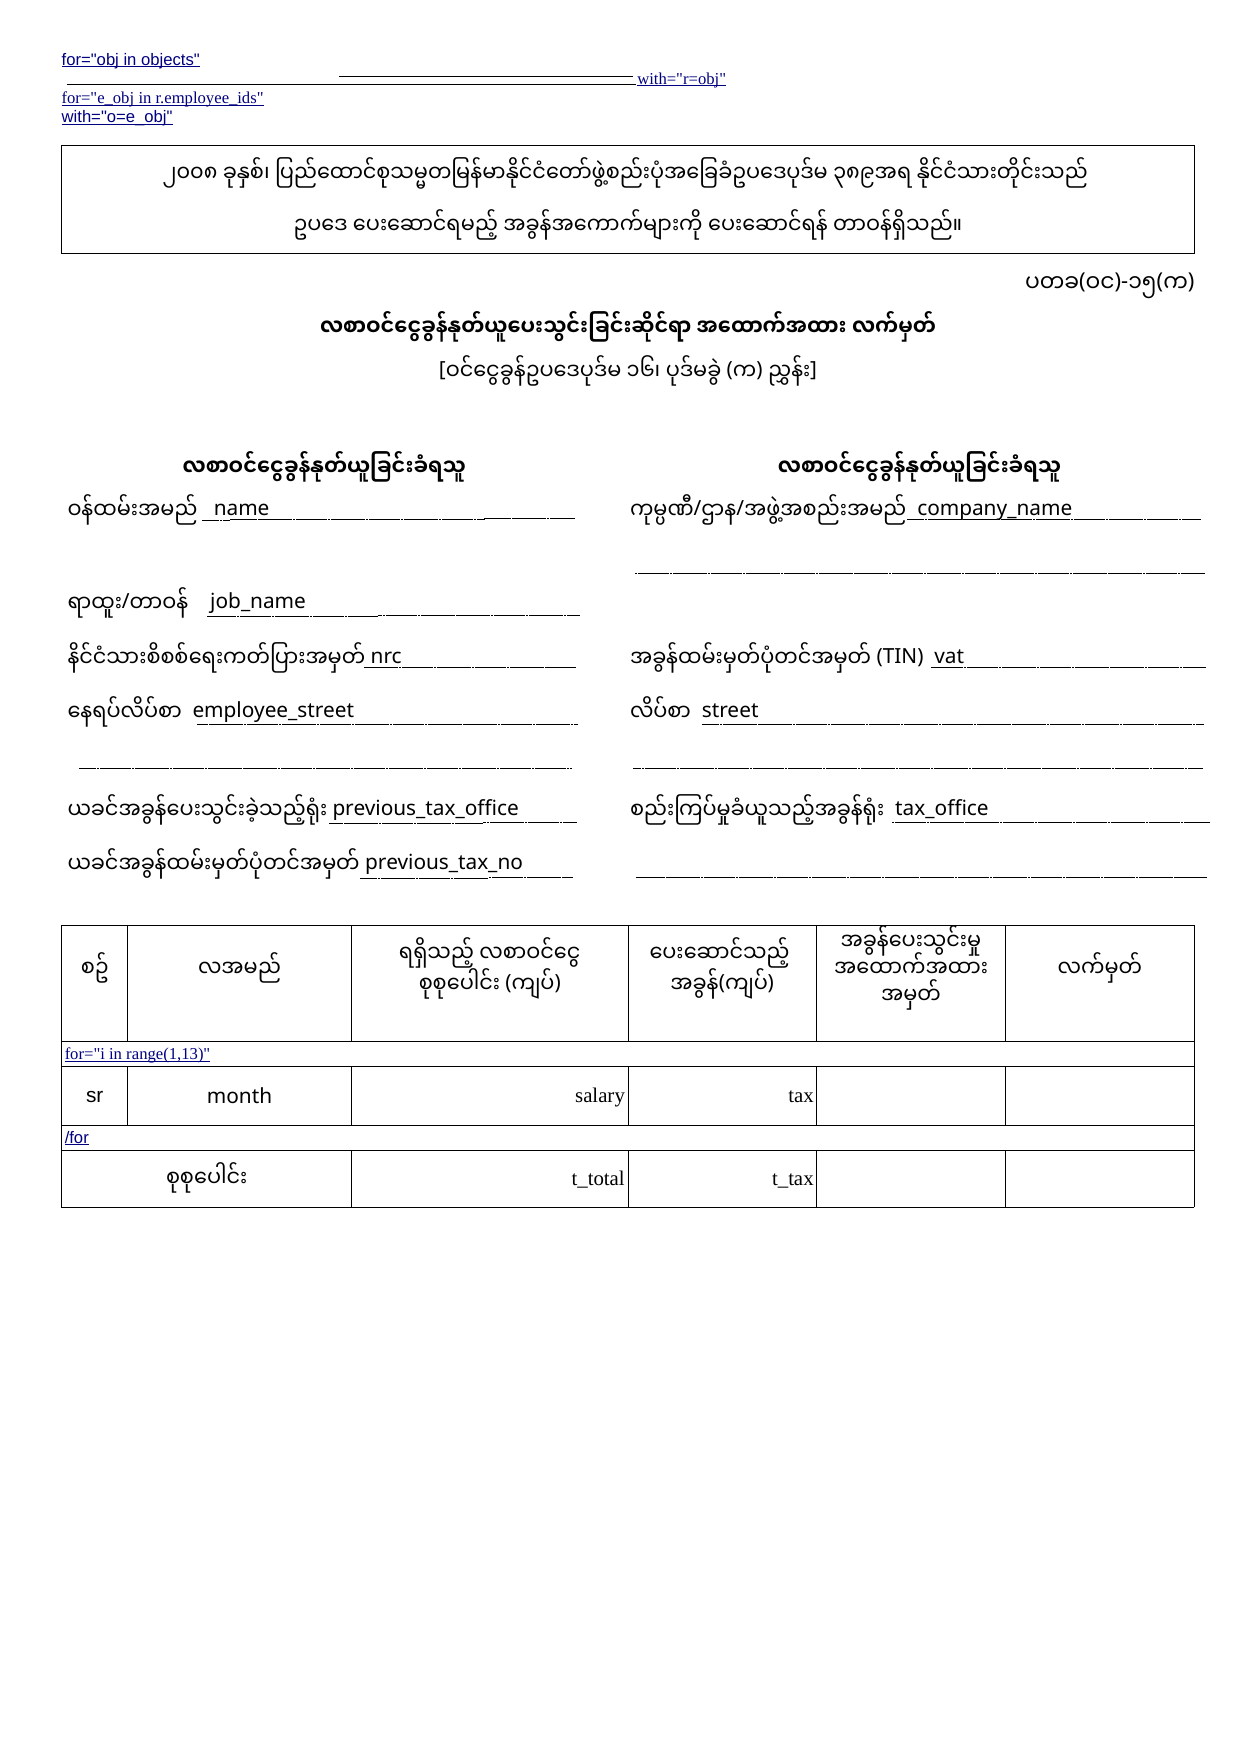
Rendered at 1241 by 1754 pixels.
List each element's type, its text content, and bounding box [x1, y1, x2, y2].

table_header လစာဝင်ငွေခွန်နုတ်ယူပေးသွင်းခြင်းဆိုင်ရာ အထောက်အထား လက်မှတ် [ဝင်ငွေခွန်ဥပဒေပုဒ်မ ၁၆၊ ပုဒ်မခွဲ (က) ညွှန်း] [61, 313, 1194, 397]
text with="r=obj" [61, 69, 1194, 88]
table_cell လိပ်စာ street [624, 689, 1214, 787]
table_cell salary [352, 1067, 628, 1124]
table_header လစာဝင်ငွေခွန်နုတ်ယူခြင်းခံရသူ [624, 448, 1214, 487]
table_cell ယခင်အခွန်ထမ်းမှတ်ပုံတင်အမှတ် previous_tax_no [61, 842, 586, 896]
table_header ရရှိသည့် လစာဝင်ငွေ စုစုပေါင်း (ကျပ်) [352, 926, 628, 1041]
table_cell month [128, 1067, 351, 1124]
table_cell t_total [352, 1151, 628, 1207]
table_cell [586, 689, 624, 787]
table_cell [586, 842, 624, 896]
table_header အခွန်ပေးသွင်းမှု အထောက်အထား အမှတ် [817, 926, 1005, 1041]
table_cell [1006, 1067, 1194, 1124]
table_cell for="i in range(1,13)" [62, 1042, 1194, 1066]
table_cell ဝန်ထမ်းအမည် name [61, 487, 586, 581]
table_cell ရာထူး/တာဝန် job_name [61, 581, 586, 635]
table_cell [817, 1067, 1005, 1124]
table_cell နေရပ်လိပ်စာ employee_street [61, 689, 586, 787]
table_cell စုစုပေါင်း [62, 1151, 351, 1207]
table_cell ယခင်အခွန်ပေးသွင်းခဲ့သည့်ရုံး previous_tax_office [61, 788, 586, 842]
text with="o=e_obj" [61, 107, 1194, 126]
table_cell အခွန်ထမ်းမှတ်ပုံတင်အမှတ် (TIN) vat [624, 635, 1214, 689]
table_header လက်မှတ် [1006, 926, 1194, 1041]
table_cell [1006, 1151, 1194, 1207]
table_cell ပတခ(ဝင)-၁၅(က) [61, 254, 1194, 313]
table_header [586, 448, 624, 487]
table_header စဥ် [62, 926, 127, 1041]
text for="obj in objects" [61, 49, 1194, 69]
table_cell [586, 788, 624, 842]
table_cell [586, 487, 624, 581]
table_cell t_tax [629, 1151, 816, 1207]
table_header လအမည် [128, 926, 351, 1041]
text for="e_obj in r.employee_ids" [61, 88, 1194, 107]
table_cell စည်းကြပ်မှုခံယူသည့်အခွန်ရုံး tax_office [624, 788, 1214, 896]
table_cell [586, 635, 624, 689]
table_cell sr [62, 1067, 127, 1124]
table_cell [586, 581, 624, 635]
table_header ပေးဆောင်သည့် အခွန်(ကျပ်) [629, 926, 816, 1041]
table_header လစာဝင်ငွေခွန်နုတ်ယူခြင်းခံရသူ [61, 448, 586, 487]
table_cell tax [629, 1067, 816, 1124]
table_cell /for [62, 1126, 1194, 1150]
table_cell [817, 1151, 1005, 1207]
table_cell နိင်ငံသားစိစစ်ရေးကတ်ပြားအမှတ် nrc [61, 635, 586, 689]
table_cell ကုမ္ပဏီ/ဌာန/အဖွဲ့အစည်းအမည် company_name [624, 487, 1214, 635]
table_header ၂၀၀၈ ခုနှစ်၊ ပြည်ထောင်စုသမ္မတမြန်မာနိုင်ငံတော်ဖွဲ့စည်းပုံအခြေခံဥပဒေပုဒ်မ ၃၈၉အရ နိုင်ငံသားတိုင်းသည် ဥပ‌ဒေ ပေးဆောင်ရမည့် အခွန်အကောက်များကို ပေးဆောင်ရန် တာဝန်ရှိသည်။ [62, 146, 1194, 253]
